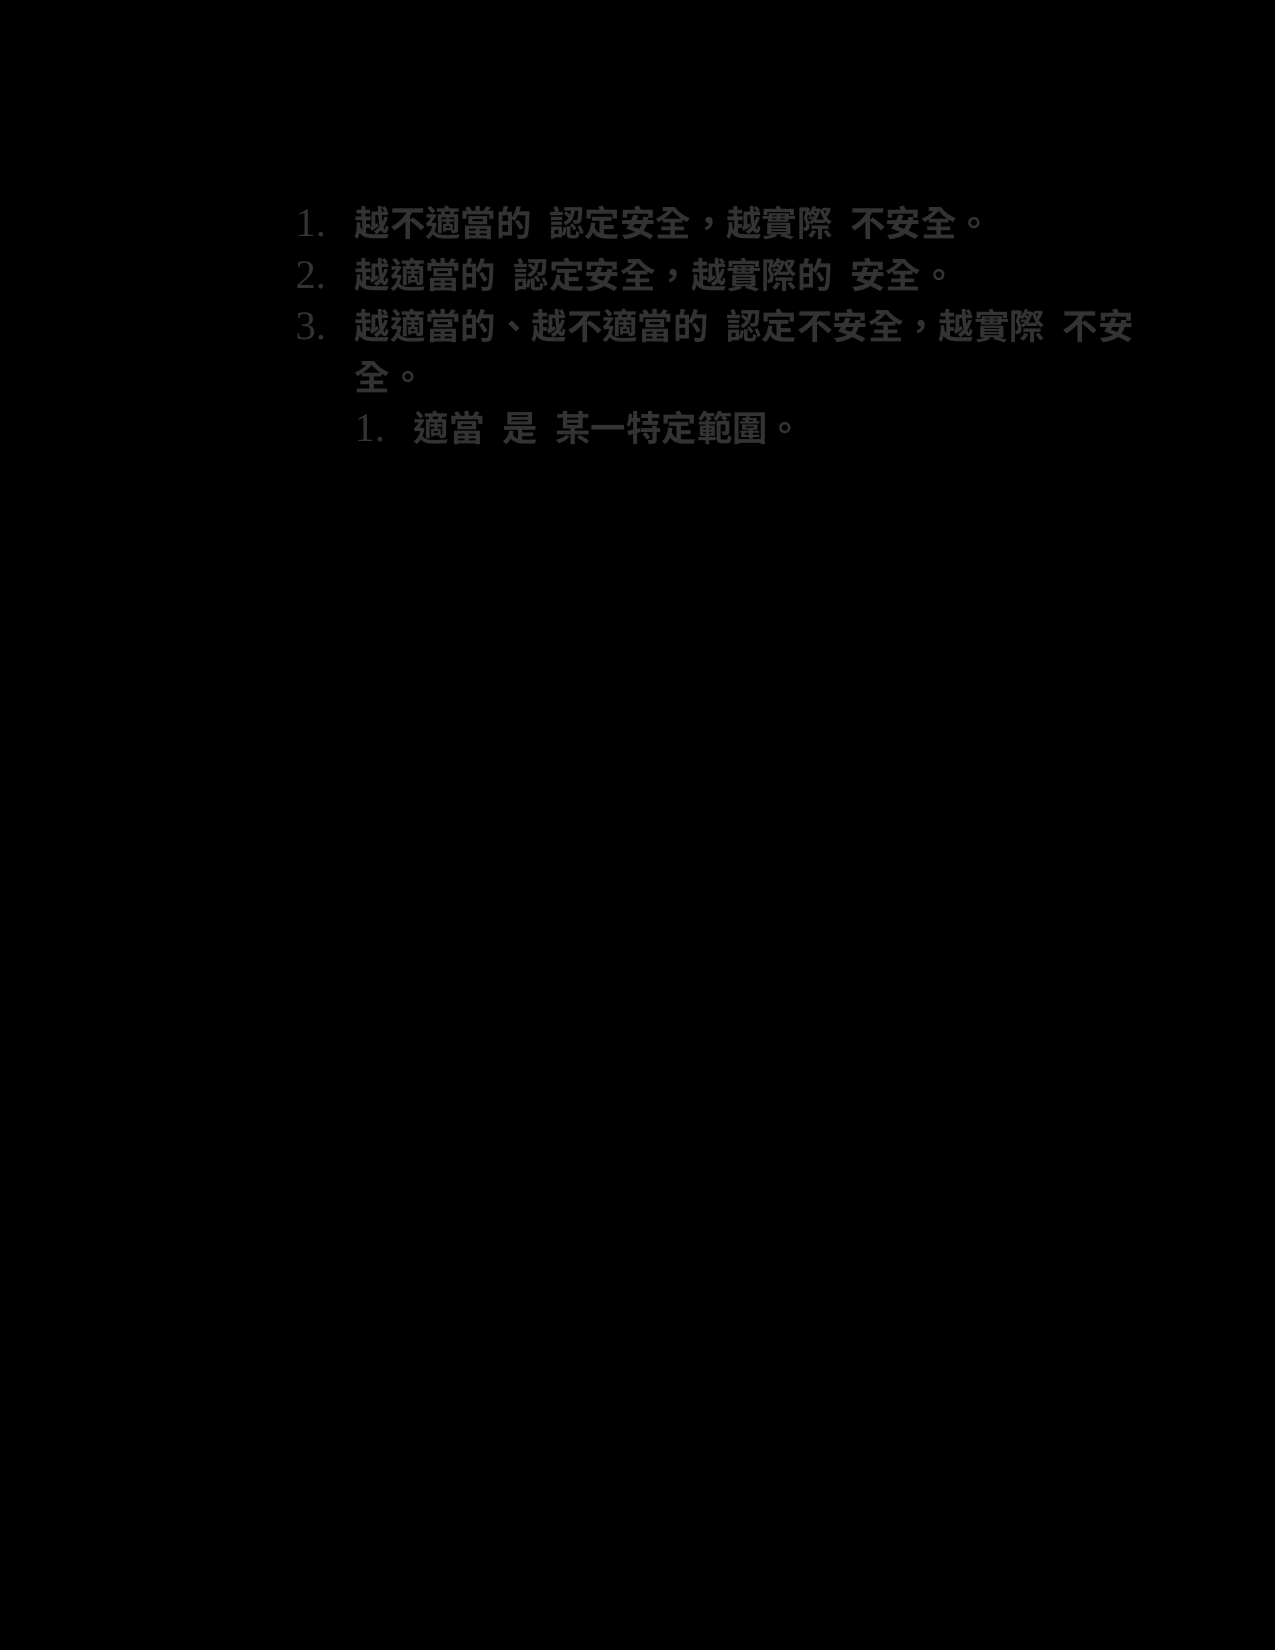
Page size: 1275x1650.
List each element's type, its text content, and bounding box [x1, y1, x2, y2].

list 越適當的、越不適當的 認定不安全，越實際 不安全。 [295, 298, 1157, 401]
list 越適當的 認定安全，越實際的 安全。 [295, 247, 1157, 298]
list 適當 是 某一特定範圍。 [354, 401, 1157, 452]
list 越不適當的 認定安全，越實際 不安全。 [295, 196, 1157, 247]
